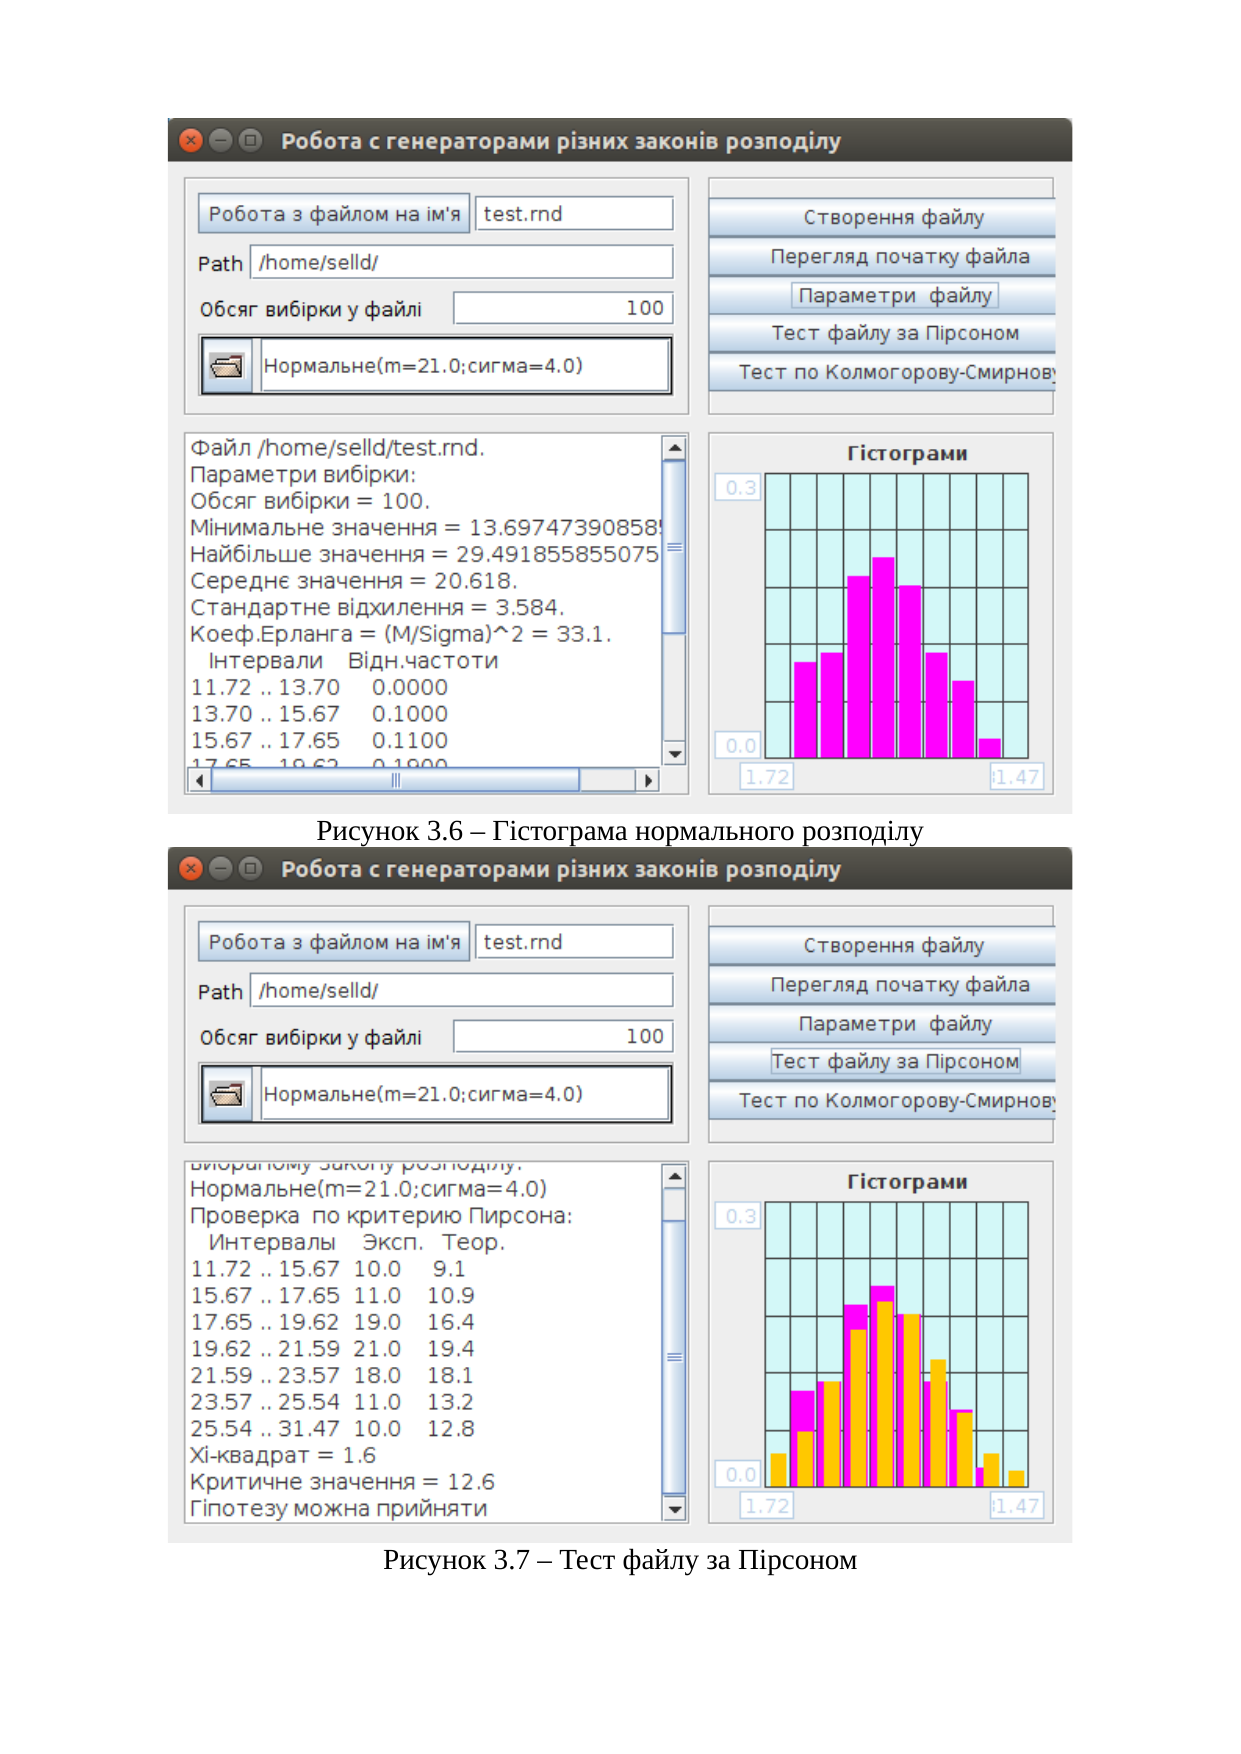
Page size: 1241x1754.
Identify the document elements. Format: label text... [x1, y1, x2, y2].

text Рисунок 3.6 – Гістограма нормального розподілу [118, 814, 1122, 847]
picture [167, 847, 1073, 1543]
picture [167, 118, 1073, 814]
text Рисунок 3.7 – Тест файлу за Пірсоном [118, 1543, 1122, 1576]
